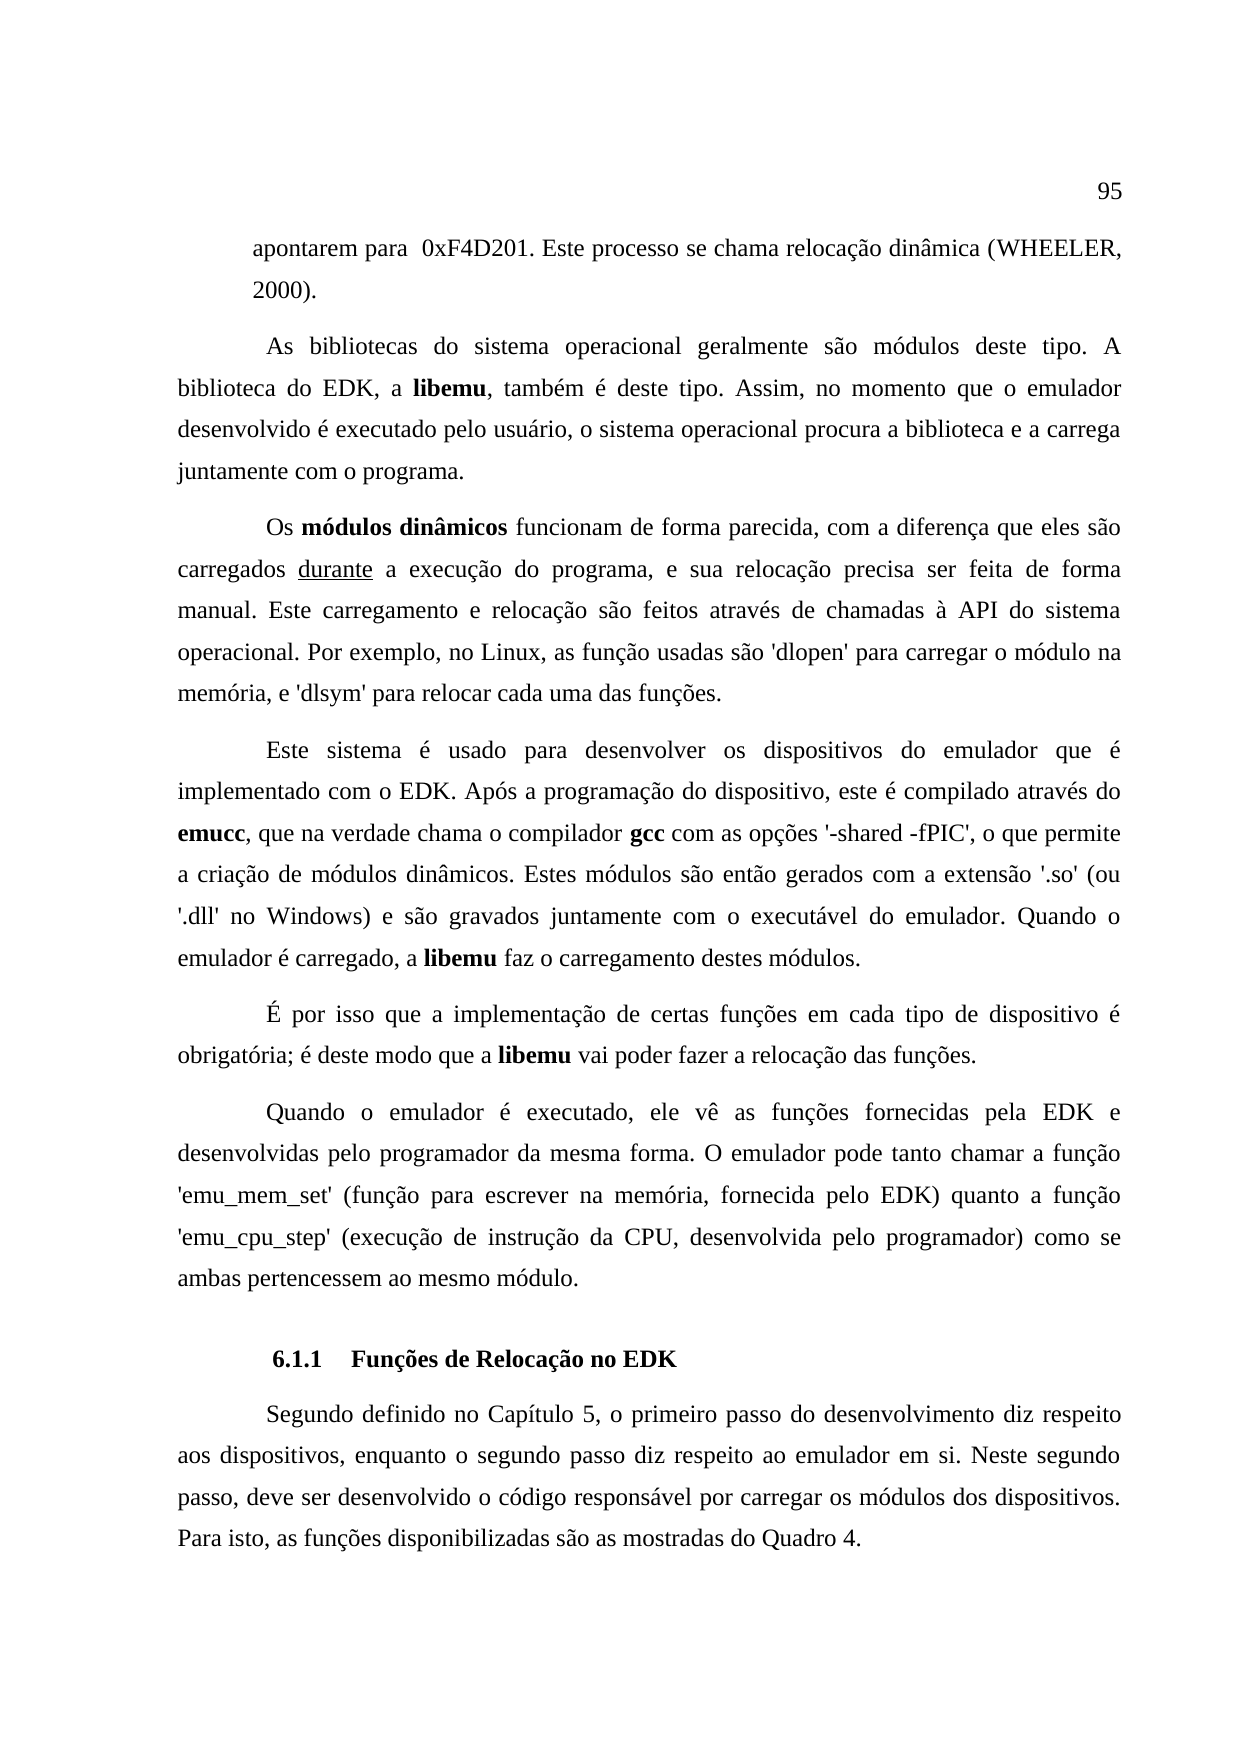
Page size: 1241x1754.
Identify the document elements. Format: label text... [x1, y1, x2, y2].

text Este sistema é usado para desenvolver os dispositivos do emulador que é implementado com o EDK. Após a programação do dispositivo, este é compilado através do emucc, que na verdade chama o compilador gcc com as opções '-shared -fPIC', o que permite a criação de módulos dinâmicos. Estes módulos são então gerados com a extensão '.so' (ou '.dll' no Windows) e são gravados juntamente com o executável do emulador. Quando o emulador é carregado, a libemu faz o carregamento destes módulos. [177, 736, 1122, 971]
text É por isso que a implementação de certas funções em cada tipo de dispositivo é obrigatória; é deste modo que a libemu vai poder fazer a relocação das funções. [177, 1000, 1122, 1069]
text As bibliotecas do sistema operacional geralmente são módulos deste tipo. A biblioteca do EDK, a libemu, também é deste tipo. Assim, no momento que o emulador desenvolvido é executado pelo usuário, o sistema operacional procura a biblioteca e a carrega juntamente com o programa. [177, 332, 1122, 485]
list apontarem para 0xF4D201. Este processo se chama relocação dinâmica (WHEELER, 2000). [215, 234, 1122, 304]
text Quando o emulador é executado, ele vê as funções fornecidas pela EDK e desenvolvidas pelo programador da mesma forma. O emulador pode tanto chamar a função 'emu_mem_set' (função para escrever na memória, fornecida pelo EDK) quanto a função 'emu_cpu_step' (execução de instrução da CPU, desenvolvida pelo programador) como se ambas pertencessem ao mesmo módulo. [177, 1098, 1122, 1292]
text Segundo definido no Capítulo 5, o primeiro passo do desenvolvimento diz respeito aos dispositivos, enquanto o segundo passo diz respeito ao emulador em si. Neste segundo passo, deve ser desenvolvido o código responsável por carregar os módulos dos dispositivos. Para isto, as funções disponibilizadas são as mostradas do Quadro 4. [177, 1400, 1122, 1552]
text Os módulos dinâmicos funcionam de forma parecida, com a diferença que eles são carregados durante a execução do programa, e sua relocação precisa ser feita de forma manual. Este carregamento e relocação são feitos através de chamadas à API do sistema operacional. Por exemplo, no Linux, as função usadas são 'dlopen' para carregar o módulo na memória, e 'dlsym' para relocar cada uma das funções. [177, 513, 1122, 707]
subtitle Funções de Relocação no EDK [177, 1346, 1122, 1373]
